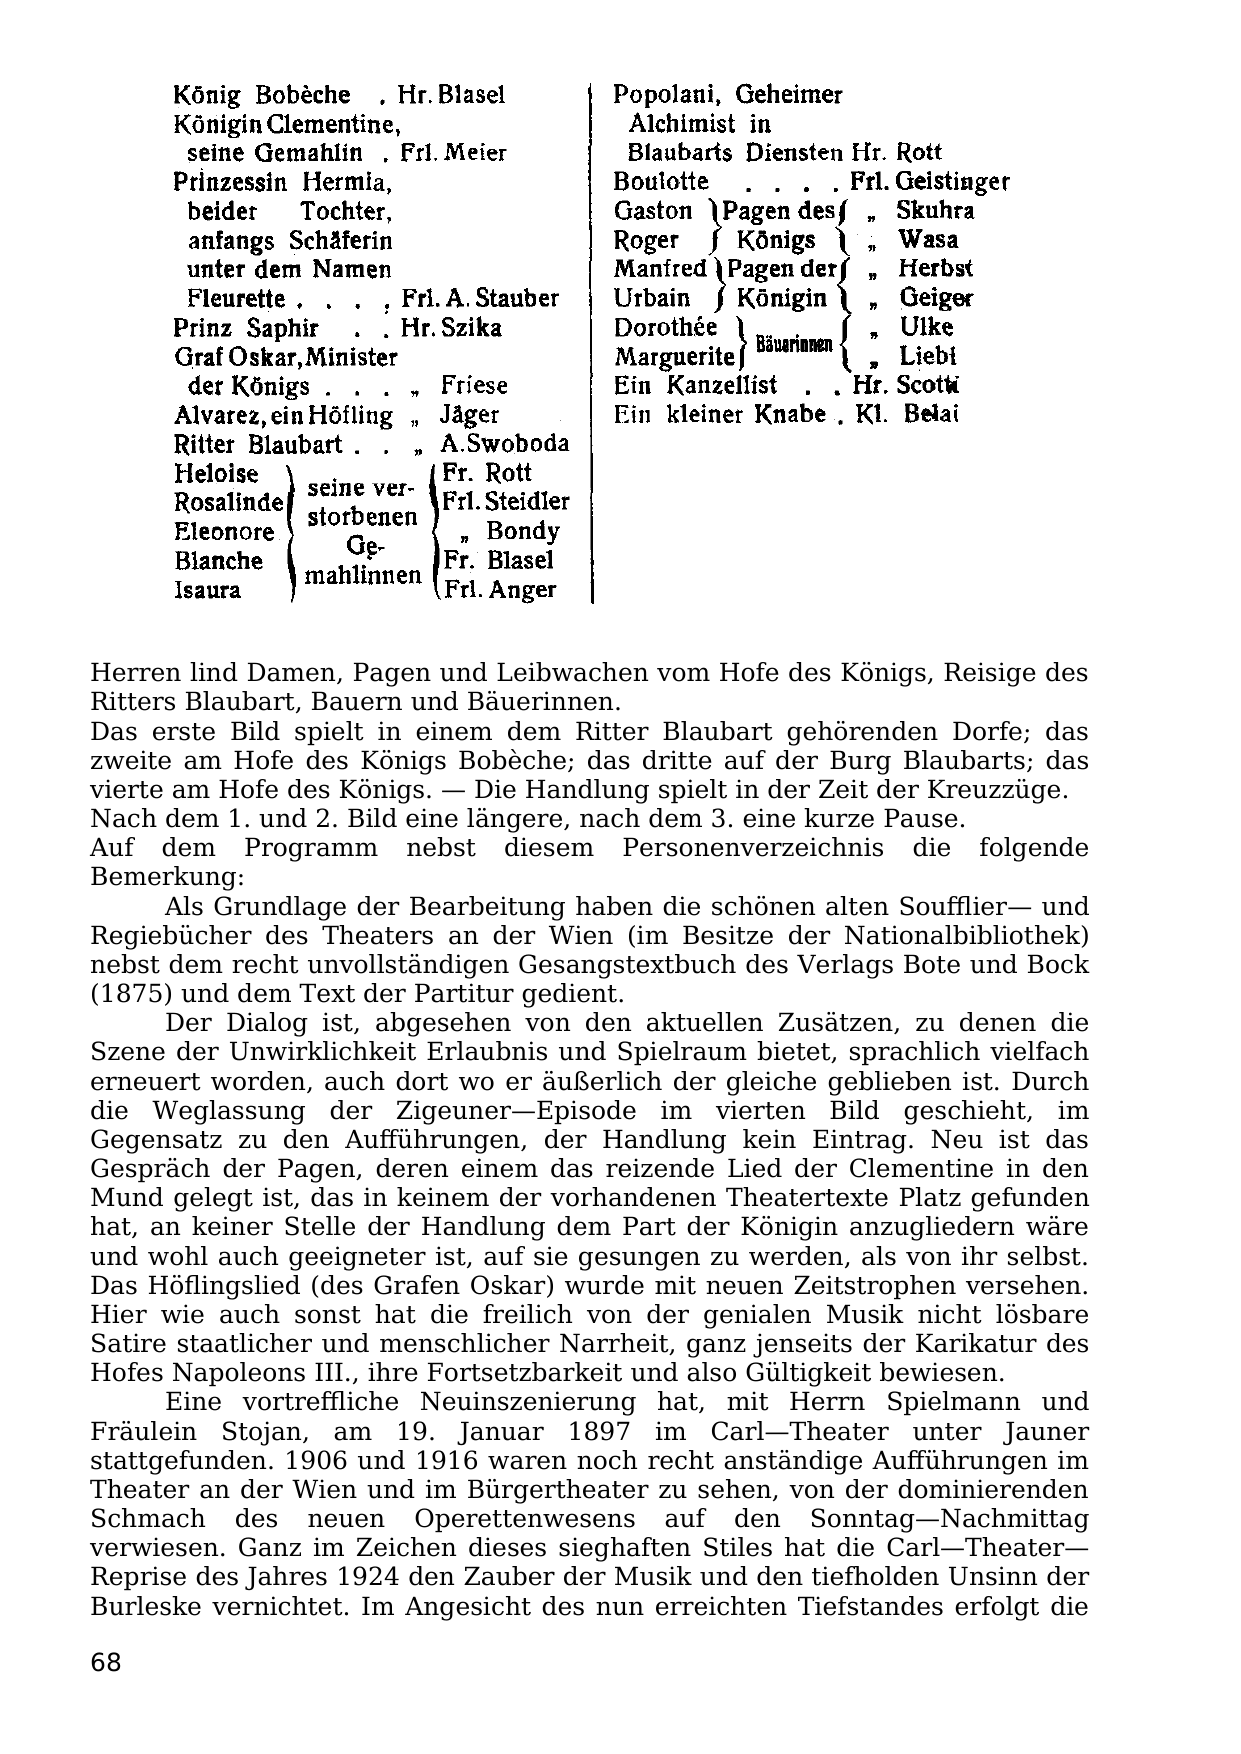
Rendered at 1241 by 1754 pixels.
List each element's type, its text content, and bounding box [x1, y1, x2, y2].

text Als Grundlage der Bearbeitung haben die schönen alten Soufflier— und Regiebücher des Theaters an der Wien (im Besitze der Nationalbibliothek) nebst dem recht unvollständigen Gesangstextbuch des Verlags Bote und Bock (1875) und dem Text der Partitur gedient. [90, 892, 1091, 1008]
text Das erste Bild spielt in einem dem Ritter Blaubart gehörenden Dorfe; das zweite am Hofe des Königs Bobèche; das dritte auf der Burg Blaubarts; das vierte am Hofe des Königs. — Die Handlung spielt in der Zeit der Kreuzzüge. [90, 717, 1091, 804]
text Nach dem 1. und 2. Bild eine längere, nach dem 3. eine kurze Pause. [90, 804, 1091, 833]
text Auf dem Programm nebst diesem Personenverzeichnis die folgende Bemerkung: [90, 833, 1091, 892]
text Der Dialog ist, abgesehen von den aktuellen Zusätzen, zu denen die Szene der Unwirklichkeit Erlaubnis und Spielraum bietet, sprachlich vielfach erneuert worden, auch dort wo er äußerlich der gleiche geblieben ist. Durch die Weglassung der Zigeuner—Episode im vierten Bild geschieht, im Gegensatz zu den Aufführungen, der Handlung kein Eintrag. Neu ist das Gespräch der Pagen, deren einem das reizende Lied der Clementine in den Mund gelegt ist, das in keinem der vorhandenen Theatertexte Platz gefunden hat, an keiner Stelle der Handlung dem Part der Königin anzugliedern wäre und wohl auch geeigneter ist, auf sie gesungen zu werden, als von ihr selbst. Das Höflingslied (des Grafen Oskar) wurde mit neuen Zeitstrophen versehen. Hier wie auch sonst hat die freilich von der genialen Musik nicht lösbare Satire staatlicher und menschlicher Narrheit, ganz jenseits der Karikatur des Hofes Napoleons III., ihre Fortsetzbarkeit und also Gültigkeit bewiesen. [90, 1008, 1091, 1387]
text Herren lind Damen, Pagen und Leibwachen vom Hofe des Königs, Reisige des Ritters Blaubart, Bauern und Bäuerinnen. [90, 658, 1091, 717]
picture [166, 75, 1015, 615]
text Eine vortreffliche Neuinszenierung hat, mit Herrn Spielmann und Fräulein Stojan, am 19. Januar 1897 im Carl—Theater unter Jauner stattgefunden. 1906 und 1916 waren noch recht anständige Aufführungen im Theater an der Wien und im Bürgertheater zu sehen, von der dominierenden Schmach des neuen Operettenwesens auf den Sonntag—Nachmittag verwiesen. Ganz im Zeichen dieses sieghaften Stiles hat die Carl—Theater—Reprise des Jahres 1924 den Zauber der Musik und den tiefholden Unsinn der Burleske vernichtet. Im Angesicht des nun erreichten Tiefstandes erfolgt die [90, 1387, 1091, 1621]
